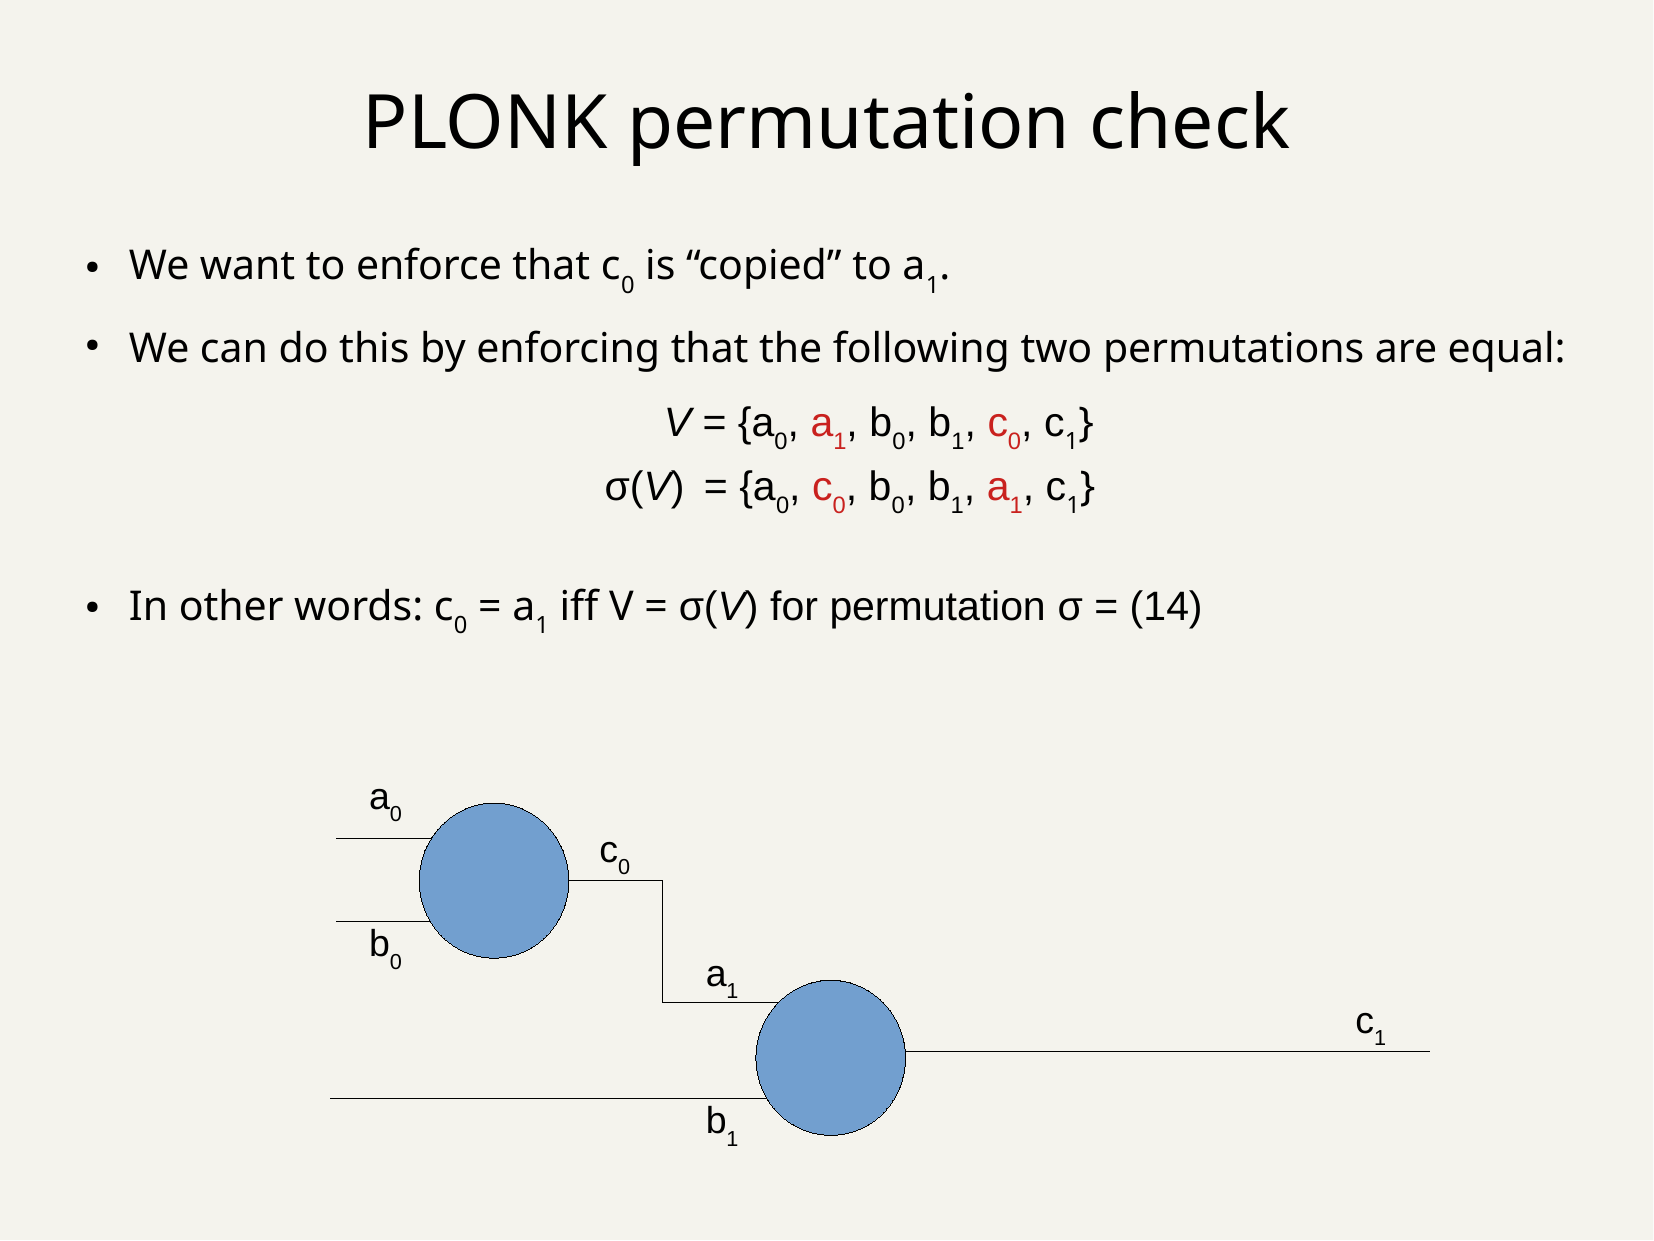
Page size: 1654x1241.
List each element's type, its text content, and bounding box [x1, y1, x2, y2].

text_box [755, 980, 906, 1136]
text_box a1 [691, 1003, 762, 1011]
text_box c1 [1340, 992, 1412, 1058]
text_box [419, 803, 569, 959]
text_box c0 [584, 820, 656, 887]
list We want to enforce that c0 is “copied” to a1. We can do this by enforcing that the following two permutations are equal: V = {a0, a1, b0, b1, c0, c1} σ(V) = {a0, c0, b0, b1, a1, c1} In other words: c0 = a1 iff V = σ(V) for permutation σ = (14) [70, 236, 1571, 697]
text_box a1 [691, 944, 762, 1002]
title PLONK permutation check [82, 49, 1571, 189]
text_box a0 [354, 767, 426, 834]
text_box b0 [354, 915, 426, 982]
text_box b1 [691, 1092, 762, 1159]
